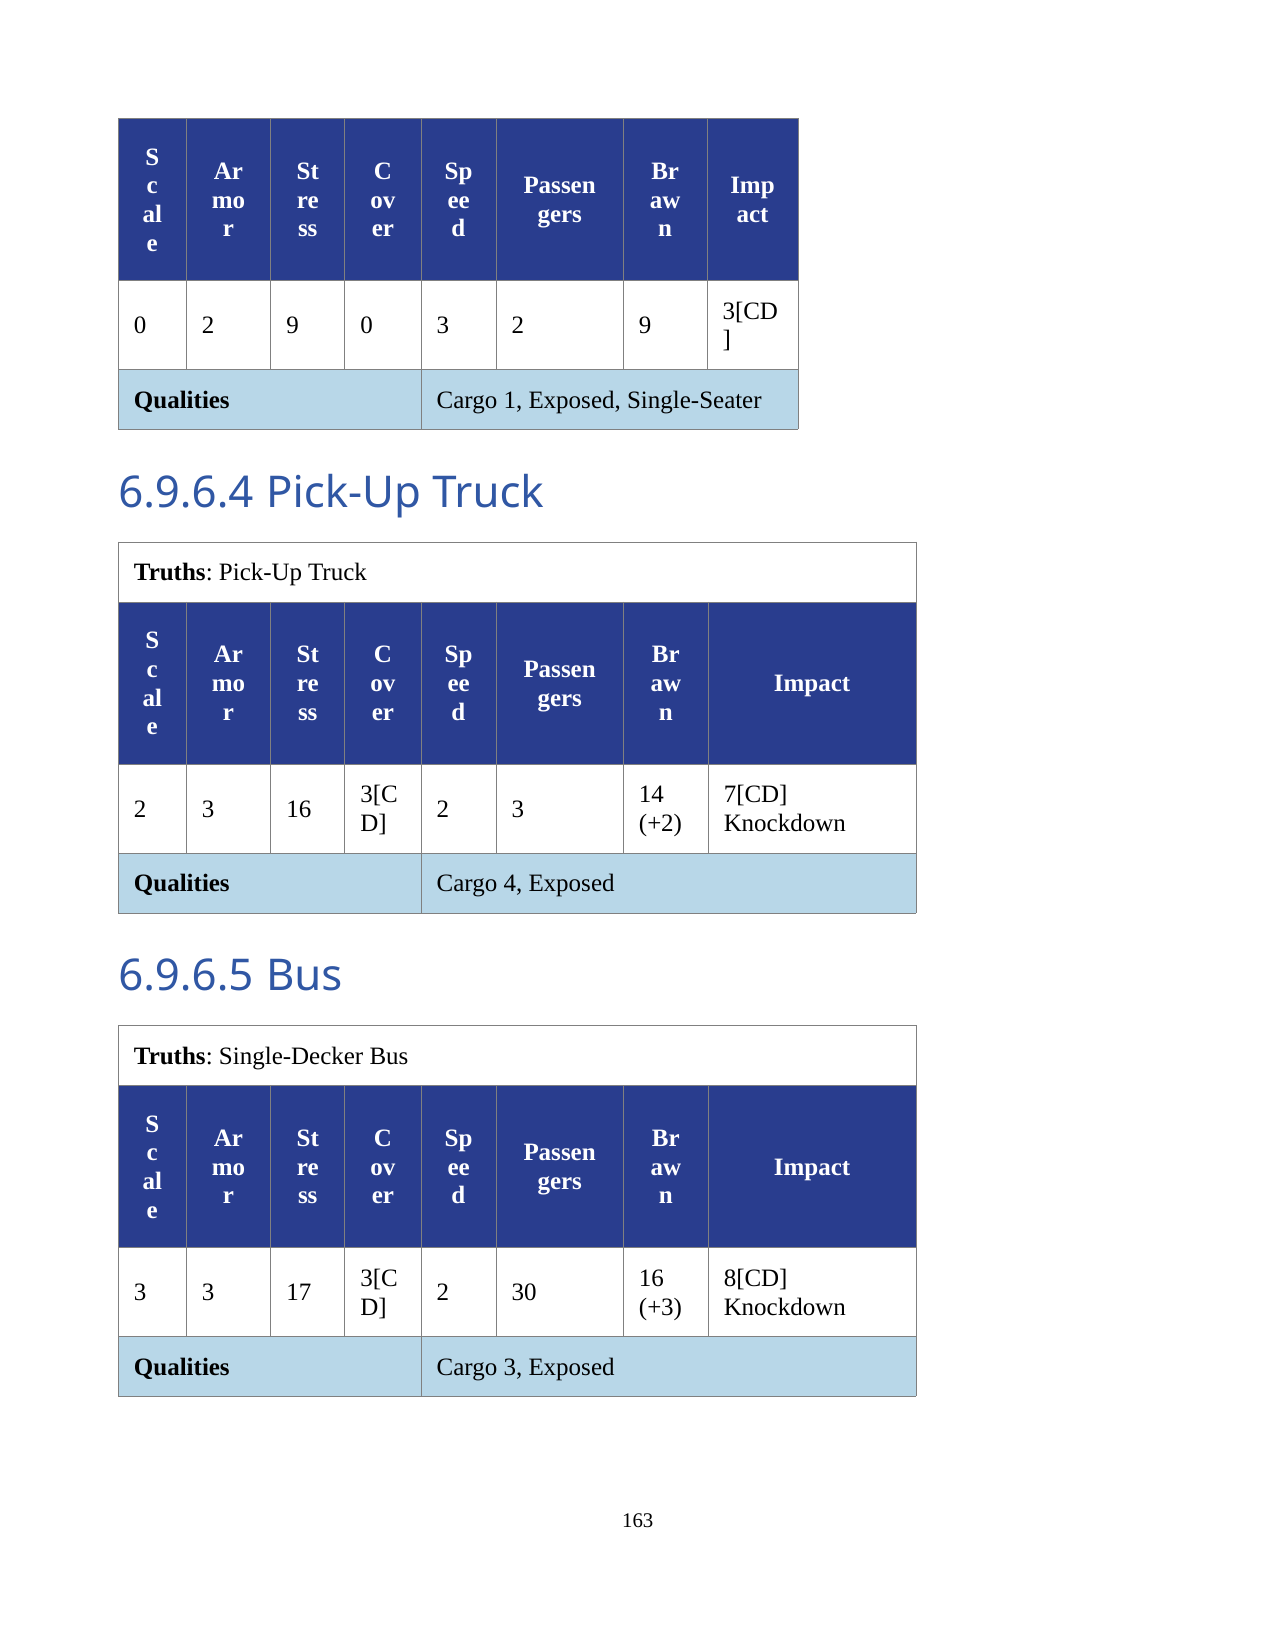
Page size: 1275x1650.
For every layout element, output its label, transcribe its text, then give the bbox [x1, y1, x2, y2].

table_cell Cargo 3, Exposed [422, 1337, 916, 1396]
table_cell Qualities [119, 1337, 421, 1396]
table_cell Qualities [119, 854, 421, 913]
table_cell Stress [271, 1086, 344, 1247]
table_cell Stress [271, 603, 344, 764]
table_cell Speed [422, 1086, 496, 1247]
table_cell Cargo 4, Exposed [422, 854, 916, 913]
table_cell 2 [422, 765, 496, 852]
table_cell 2 [422, 1248, 496, 1336]
table_cell Brawn [624, 603, 708, 764]
table_cell Armor [187, 603, 270, 764]
table_cell Passengers [497, 1086, 623, 1247]
table_cell Speed [422, 119, 496, 280]
table_cell Cargo 1, Exposed, Single-Seater [422, 370, 798, 429]
table_cell Speed [422, 603, 496, 764]
table_cell Qualities [119, 370, 421, 429]
table_cell 9 [624, 281, 707, 369]
table_cell Cover [345, 603, 421, 764]
table_cell 30 [497, 1248, 623, 1336]
table_cell 14 (+2) [624, 765, 708, 852]
table_cell 16 (+3) [624, 1248, 708, 1336]
table_header Truths: Pick-Up Truck [119, 543, 916, 602]
table_cell Scale [119, 119, 186, 280]
table_cell Passengers [497, 603, 623, 764]
table_cell 16 [271, 765, 344, 852]
table_header Truths: Single-Decker Bus [119, 1026, 916, 1085]
table_cell 3 [119, 1248, 186, 1336]
table_cell 3 [187, 765, 270, 852]
table_cell Cover [345, 1086, 421, 1247]
table_cell Armor [187, 1086, 270, 1247]
table_cell Brawn [624, 119, 707, 280]
table_cell Cover [345, 119, 421, 280]
subtitle Pick-Up Truck [118, 460, 1157, 520]
table_cell 3[CD] [345, 1248, 421, 1336]
table_cell Stress [271, 119, 344, 280]
table_cell 3 [422, 281, 496, 369]
table_cell Passengers [497, 119, 623, 280]
table_cell Impact [709, 1086, 916, 1247]
table_cell 2 [187, 281, 270, 369]
table_cell Impact [708, 119, 798, 280]
table_cell 2 [497, 281, 623, 369]
table_cell 0 [345, 281, 421, 369]
table_cell 3 [187, 1248, 270, 1336]
table_cell Impact [709, 603, 916, 764]
table_cell 17 [271, 1248, 344, 1336]
subtitle Bus [118, 944, 1157, 1003]
table_cell 2 [119, 765, 186, 852]
table_cell Brawn [624, 1086, 708, 1247]
table_cell Scale [119, 1086, 186, 1247]
table_cell Armor [187, 119, 270, 280]
table_cell 3[CD] [708, 281, 798, 369]
table_cell Scale [119, 603, 186, 764]
table_cell 0 [119, 281, 186, 369]
table_cell 3 [497, 765, 623, 852]
table_cell 7[CD] Knockdown [709, 765, 916, 852]
table_cell 8[CD] Knockdown [709, 1248, 916, 1336]
table_cell 3[CD] [345, 765, 421, 852]
table_cell 9 [271, 281, 344, 369]
